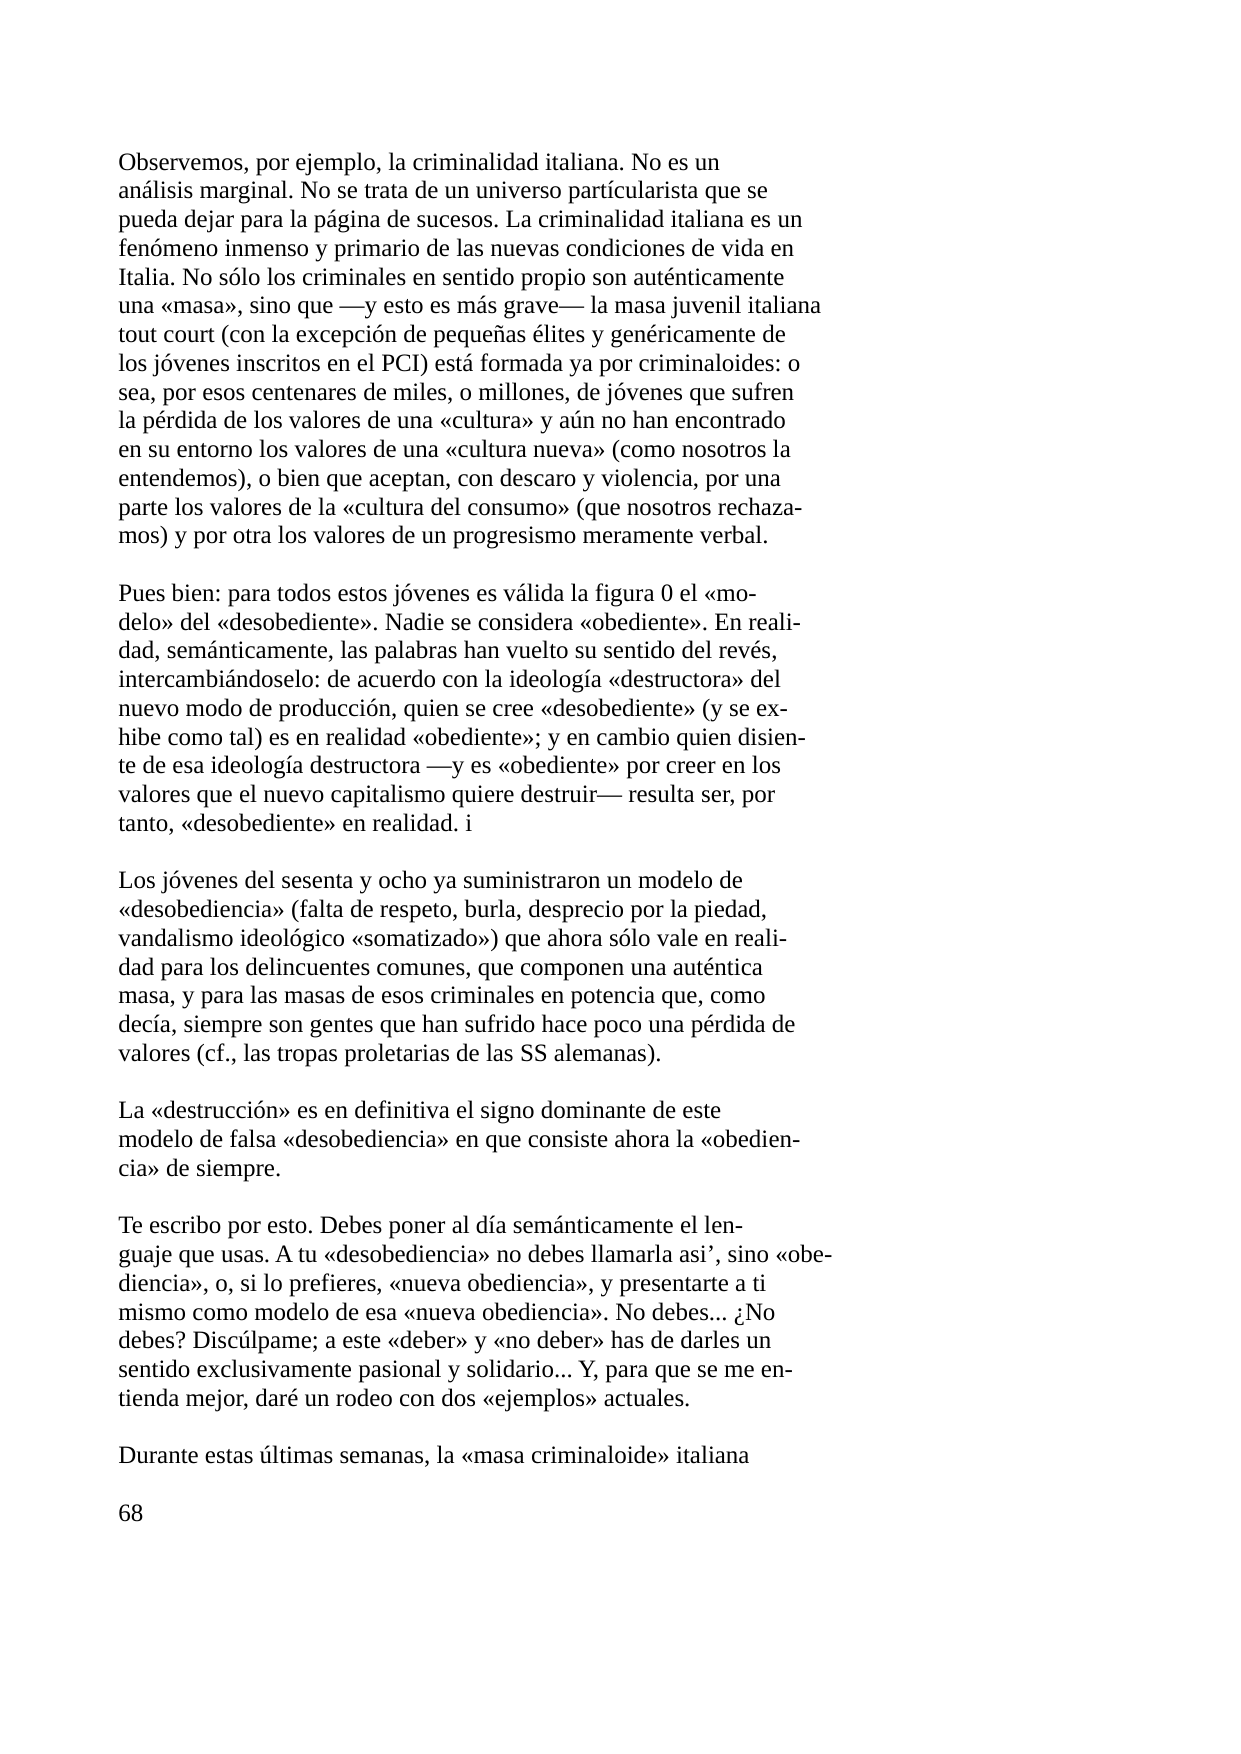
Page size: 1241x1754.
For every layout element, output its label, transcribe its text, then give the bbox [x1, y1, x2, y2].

text La «destrucción» es en definitiva el signo dominante de este [118, 1096, 1122, 1124]
text delo» del «desobediente». Nadie se considera «obediente». En reali- [118, 607, 1122, 636]
text una «masa», sino que —y esto es más grave— la masa juvenil italiana [118, 291, 1122, 319]
text valores (cf., las tropas proletarias de las SS alemanas). [118, 1038, 1122, 1067]
text cia» de siempre. [118, 1153, 1122, 1182]
text Pues bien: para todos estos jóvenes es válida la figura 0 el «mo- [118, 578, 1122, 607]
text hibe como tal) es en realidad «obediente»; y en cambio quien disien- [118, 722, 1122, 751]
text nuevo modo de producción, quien se cree «desobediente» (y se ex- [118, 693, 1122, 722]
text debes? Discúlpame; a este «deber» y «no deber» has de darles un [118, 1326, 1122, 1354]
text fenómeno inmenso y primario de las nuevas condiciones de vida en [118, 233, 1122, 262]
text Observemos, por ejemplo, la criminalidad italiana. No es un [118, 147, 1122, 176]
text entendemos), o bien que aceptan, con descaro y violencia, por una [118, 463, 1122, 492]
text Te escribo por esto. Debes poner al día semánticamente el len- [118, 1211, 1122, 1239]
text masa, y para las masas de esos criminales en potencia que, como [118, 981, 1122, 1009]
text modelo de falsa «desobediencia» en que consiste ahora la «obedien- [118, 1124, 1122, 1153]
text mismo como modelo de esa «nueva obediencia». No debes... ¿No [118, 1297, 1122, 1326]
text vandalismo ideológico «somatizado») que ahora sólo vale en reali- [118, 923, 1122, 952]
text dad, semánticamente, las palabras han vuelto su sentido del revés, [118, 636, 1122, 664]
text decía, siempre son gentes que han sufrido hace poco una pérdida de [118, 1009, 1122, 1038]
text diencia», o, si lo prefieres, «nueva obediencia», y presentarte a ti [118, 1268, 1122, 1297]
text Durante estas últimas semanas, la «masa criminaloide» italiana [118, 1441, 1122, 1469]
text valores que el nuevo capitalismo quiere destruir— resulta ser, por [118, 779, 1122, 808]
text los jóvenes inscritos en el PCI) está formada ya por criminaloides: o [118, 348, 1122, 377]
text 68 [118, 1498, 1122, 1527]
text mos) y por otra los valores de un progresismo meramente verbal. [118, 521, 1122, 549]
text tout court (con la excepción de pequeñas élites y genéricamente de [118, 319, 1122, 348]
text tanto, «desobediente» en realidad. i [118, 808, 1122, 837]
text análisis marginal. No se trata de un universo partícularista que se [118, 176, 1122, 204]
text en su entorno los valores de una «cultura nueva» (como nosotros la [118, 434, 1122, 463]
text intercambiándoselo: de acuerdo con la ideología «destructora» del [118, 664, 1122, 693]
text parte los valores de la «cultura del consumo» (que nosotros rechaza- [118, 492, 1122, 521]
text tienda mejor, daré un rodeo con dos «ejemplos» actuales. [118, 1383, 1122, 1412]
text Los jóvenes del sesenta y ocho ya suministraron un modelo de [118, 866, 1122, 894]
text «desobediencia» (falta de respeto, burla, desprecio por la piedad, [118, 894, 1122, 923]
text pueda dejar para la página de sucesos. La criminalidad italiana es un [118, 204, 1122, 233]
text guaje que usas. A tu «desobediencia» no debes llamarla asi’, sino «obe- [118, 1239, 1122, 1268]
text dad para los delincuentes comunes, que componen una auténtica [118, 952, 1122, 981]
text sentido exclusivamente pasional y solidario... Y, para que se me en- [118, 1354, 1122, 1383]
text te de esa ideología destructora —y es «obediente» por creer en los [118, 751, 1122, 779]
text Italia. No sólo los criminales en sentido propio son auténticamente [118, 262, 1122, 291]
text sea, por esos centenares de miles, o millones, de jóvenes que sufren [118, 377, 1122, 406]
text la pérdida de los valores de una «cultura» y aún no han encontrado [118, 406, 1122, 434]
